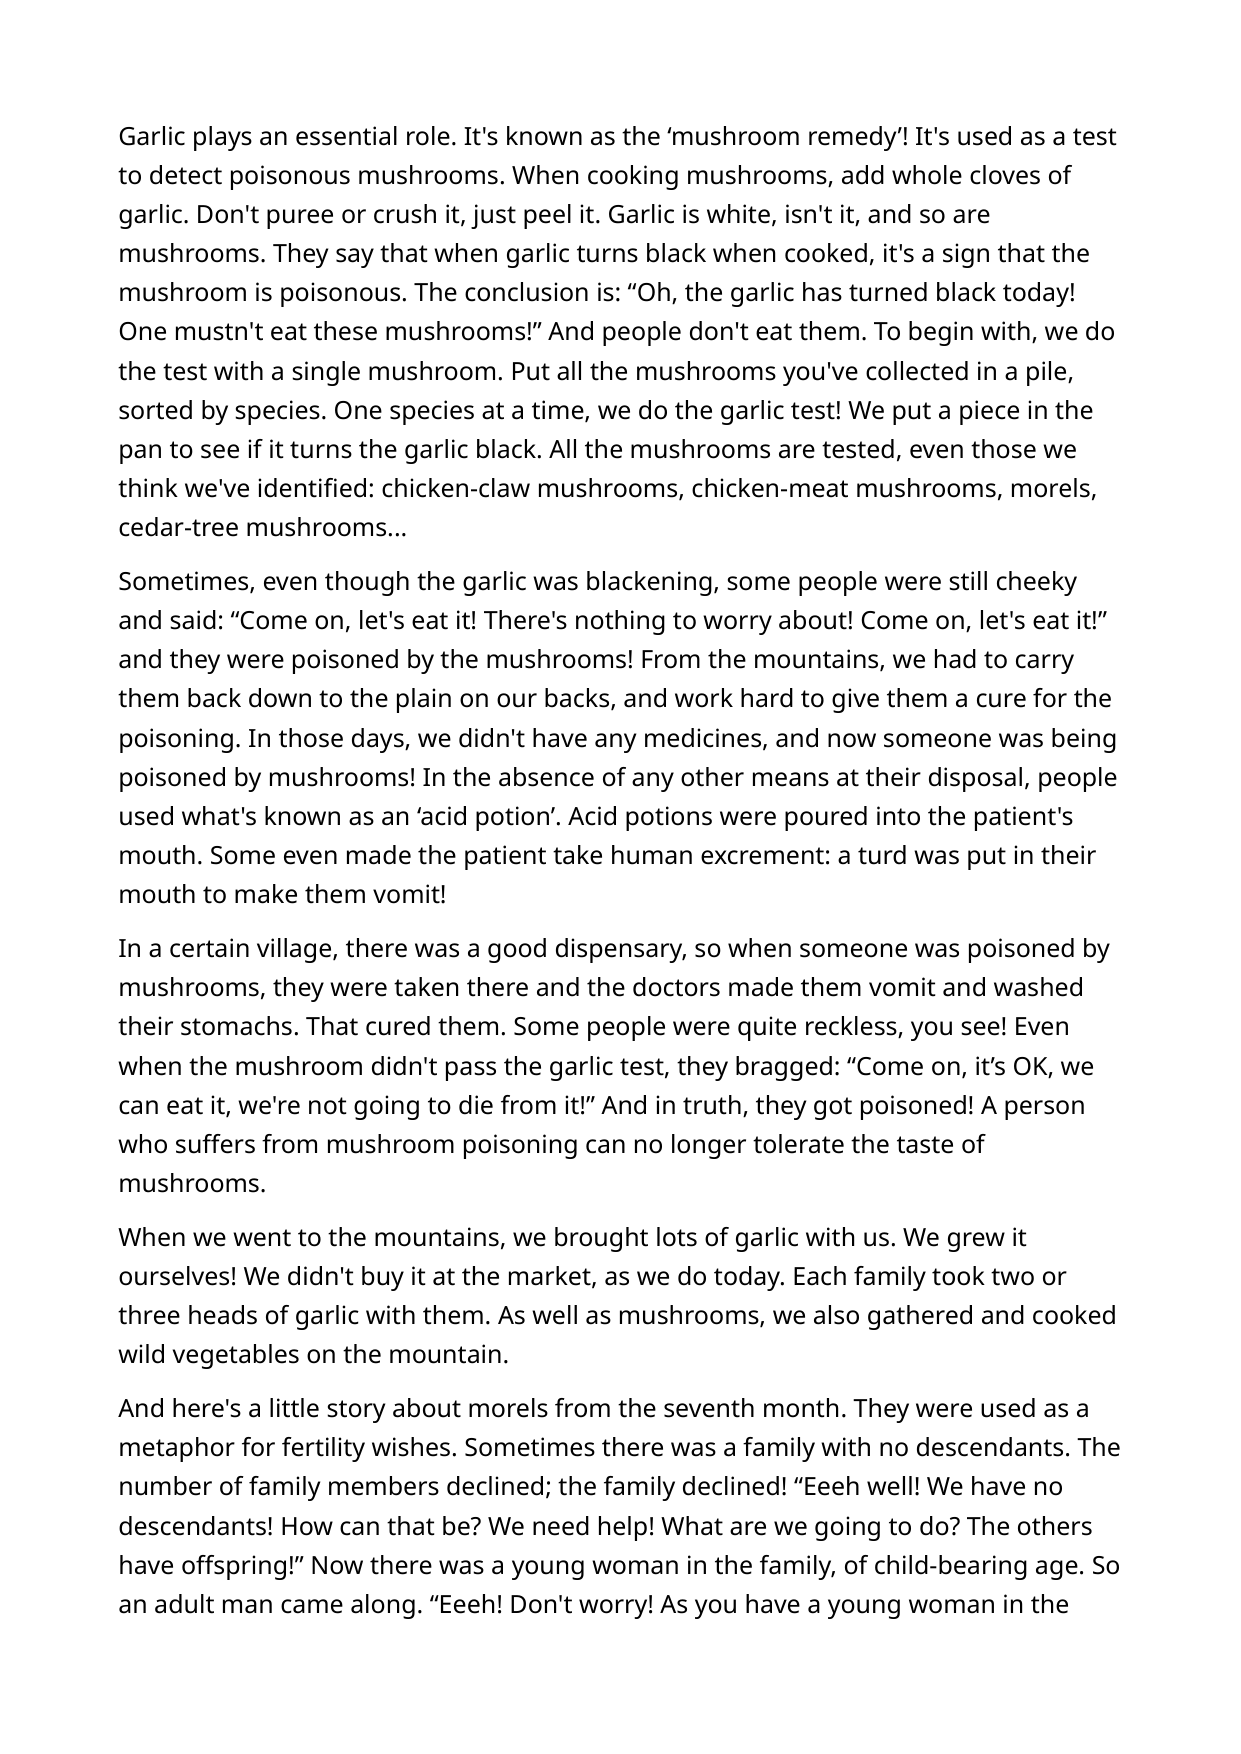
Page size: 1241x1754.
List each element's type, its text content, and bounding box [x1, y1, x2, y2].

text When we went to the mountains, we brought lots of garlic with us. We grew it ourselves! We didn't buy it at the market, as we do today. Each family took two or three heads of garlic with them. As well as mushrooms, we also gathered and cooked wild vegetables on the mountain. [118, 1219, 1122, 1371]
text Sometimes, even though the garlic was blackening, some people were still cheeky and said: “Come on, let's eat it! There's nothing to worry about! Come on, let's eat it!” and they were poisoned by the mushrooms! From the mountains, we had to carry them back down to the plain on our backs, and work hard to give them a cure for the poisoning. In those days, we didn't have any medicines, and now someone was being poisoned by mushrooms! In the absence of any other means at their disposal, people used what's known as an ‘acid potion’. Acid potions were poured into the patient's mouth. Some even made the patient take human excrement: a turd was put in their mouth to make them vomit! [118, 563, 1122, 911]
text In a certain village, there was a good dispensary, so when someone was poisoned by mushrooms, they were taken there and the doctors made them vomit and washed their stomachs. That cured them. Some people were quite reckless, you see! Even when the mushroom didn't pass the garlic test, they bragged: “Come on, it’s OK, we can eat it, we're not going to die from it!” And in truth, they got poisoned! A person who suffers from mushroom poisoning can no longer tolerate the taste of mushrooms. [118, 931, 1122, 1200]
text Garlic plays an essential role. It's known as the ‘mushroom remedy’! It's used as a test to detect poisonous mushrooms. When cooking mushrooms, add whole cloves of garlic. Don't puree or crush it, just peel it. Garlic is white, isn't it, and so are mushrooms. They say that when garlic turns black when cooked, it's a sign that the mushroom is poisonous. The conclusion is: “Oh, the garlic has turned black today! One mustn't eat these mushrooms!” And people don't eat them. To begin with, we do the test with a single mushroom. Put all the mushrooms you've collected in a pile, sorted by species. One species at a time, we do the garlic test! We put a piece in the pan to see if it turns the garlic black. All the mushrooms are tested, even those we think we've identified: chicken-claw mushrooms, chicken-meat mushrooms, morels, cedar-tree mushrooms... [118, 118, 1122, 544]
text And here's a little story about morels from the seventh month. They were used as a metaphor for fertility wishes. Sometimes there was a family with no descendants. The number of family members declined; the family declined! “Eeeh well! We have no descendants! How can that be? We need help! What are we going to do? The others have offspring!” Now there was a young woman in the family, of child-bearing age. So an adult man came along. “Eeeh! Don't worry! As you have a young woman in the [118, 1391, 1122, 1621]
